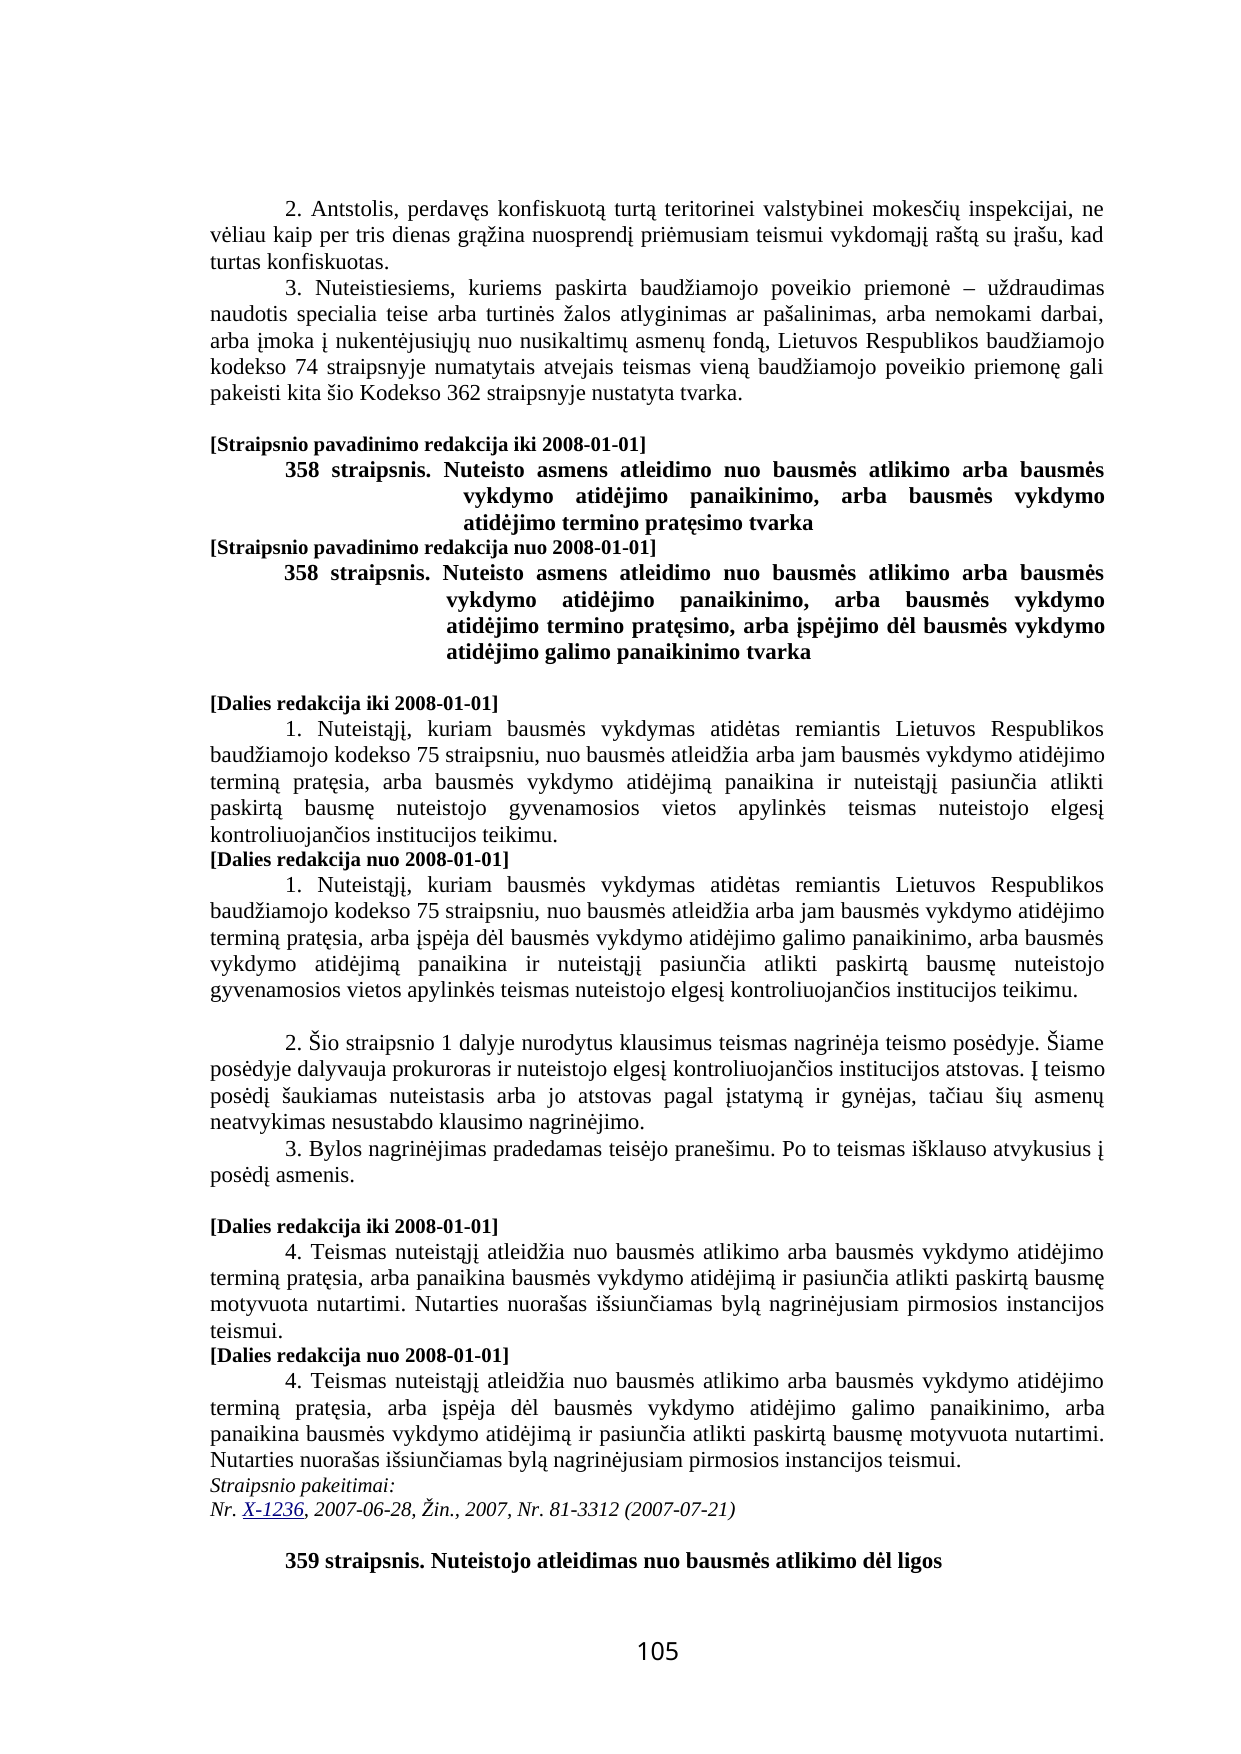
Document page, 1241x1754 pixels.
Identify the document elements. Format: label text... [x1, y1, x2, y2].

text 1. Nuteistąjį, kuriam bausmės vykdymas atidėtas remiantis Lietuvos Respublikos baudžiamojo kodekso 75 straipsniu, nuo bausmės atleidžia arba jam bausmės vykdymo atidėjimo terminą pratęsia, arba įspėja dėl bausmės vykdymo atidėjimo galimo panaikinimo, arba bausmės vykdymo atidėjimą panaikina ir nuteistąjį pasiunčia atlikti paskirtą bausmę nuteistojo gyvenamosios vietos apylinkės teismas nuteistojo elgesį kontroliuojančios institucijos teikimu. [210, 871, 1106, 1003]
text Nr. X-1236, 2007-06-28, Žin., 2007, Nr. 81-3312 (2007-07-21) [210, 1497, 1106, 1521]
text 1. Nuteistąjį, kuriam bausmės vykdymas atidėtas remiantis Lietuvos Respublikos baudžiamojo kodekso 75 straipsniu, nuo bausmės atleidžia arba jam bausmės vykdymo atidėjimo terminą pratęsia, arba bausmės vykdymo atidėjimą panaikina ir nuteistąjį pasiunčia atlikti paskirtą bausmę nuteistojo gyvenamosios vietos apylinkės teismas nuteistojo elgesį kontroliuojančios institucijos teikimu. [210, 715, 1106, 847]
text [Dalies redakcija nuo 2008-01-01] [210, 1343, 1106, 1367]
text [Dalies redakcija nuo 2008-01-01] [210, 847, 1106, 871]
text [Dalies redakcija iki 2008-01-01] [210, 691, 1106, 715]
text 3. Nuteistiesiems, kuriems paskirta baudžiamojo poveikio priemonė – uždraudimas naudotis specialia teise arba turtinės žalos atlyginimas ar pašalinimas, arba nemokami darbai, arba įmoka į nukentėjusiųjų nuo nusikaltimų asmenų fondą, Lietuvos Respublikos baudžiamojo kodekso 74 straipsnyje numatytais atvejais teismas vieną baudžiamojo poveikio priemonę gali pakeisti kita šio Kodekso 362 straipsnyje nustatyta tvarka. [210, 274, 1106, 406]
text [Straipsnio pavadinimo redakcija nuo 2008-01-01] [210, 535, 1106, 559]
text 2. Šio straipsnio 1 dalyje nurodytus klausimus teismas nagrinėja teismo posėdyje. Šiame posėdyje dalyvauja prokuroras ir nuteistojo elgesį kontroliuojančios institucijos atstovas. Į teismo posėdį šaukiamas nuteistasis arba jo atstovas pagal įstatymą ir gynėjas, tačiau šių asmenų neatvykimas nesustabdo klausimo nagrinėjimo. [210, 1029, 1106, 1134]
text 4. Teismas nuteistąjį atleidžia nuo bausmės atlikimo arba bausmės vykdymo atidėjimo terminą pratęsia, arba įspėja dėl bausmės vykdymo atidėjimo galimo panaikinimo, arba panaikina bausmės vykdymo atidėjimą ir pasiunčia atlikti paskirtą bausmę motyvuota nutartimi. Nutarties nuorašas išsiunčiamas bylą nagrinėjusiam pirmosios instancijos teismui. [210, 1367, 1106, 1473]
text 3. Bylos nagrinėjimas pradedamas teisėjo pranešimu. Po to teismas išklauso atvykusius į posėdį asmenis. [210, 1134, 1106, 1187]
text 358 straipsnis. Nuteisto asmens atleidimo nuo bausmės atlikimo arba bausmės vykdymo atidėjimo panaikinimo, arba bausmės vykdymo atidėjimo termino pratęsimo, arba įspėjimo dėl bausmės vykdymo atidėjimo galimo panaikinimo tvarka [284, 559, 1106, 665]
text [Dalies redakcija iki 2008-01-01] [210, 1214, 1106, 1238]
text 2. Antstolis, perdavęs konfiskuotą turtą teritorinei valstybinei mokesčių inspekcijai, ne vėliau kaip per tris dienas grąžina nuosprendį priėmusiam teismui vykdomąjį raštą su įrašu, kad turtas konfiskuotas. [210, 195, 1106, 274]
text 358 straipsnis. Nuteisto asmens atleidimo nuo bausmės atlikimo arba bausmės vykdymo atidėjimo panaikinimo, arba bausmės vykdymo atidėjimo termino pratęsimo tvarka [285, 456, 1106, 535]
text 359 straipsnis. Nuteistojo atleidimas nuo bausmės atlikimo dėl ligos [210, 1547, 1106, 1573]
text 4. Teismas nuteistąjį atleidžia nuo bausmės atlikimo arba bausmės vykdymo atidėjimo terminą pratęsia, arba panaikina bausmės vykdymo atidėjimą ir pasiunčia atlikti paskirtą bausmę motyvuota nutartimi. Nutarties nuorašas išsiunčiamas bylą nagrinėjusiam pirmosios instancijos teismui. [210, 1238, 1106, 1343]
text Straipsnio pakeitimai: [210, 1473, 1106, 1497]
text [Straipsnio pavadinimo redakcija iki 2008-01-01] [210, 432, 1106, 456]
